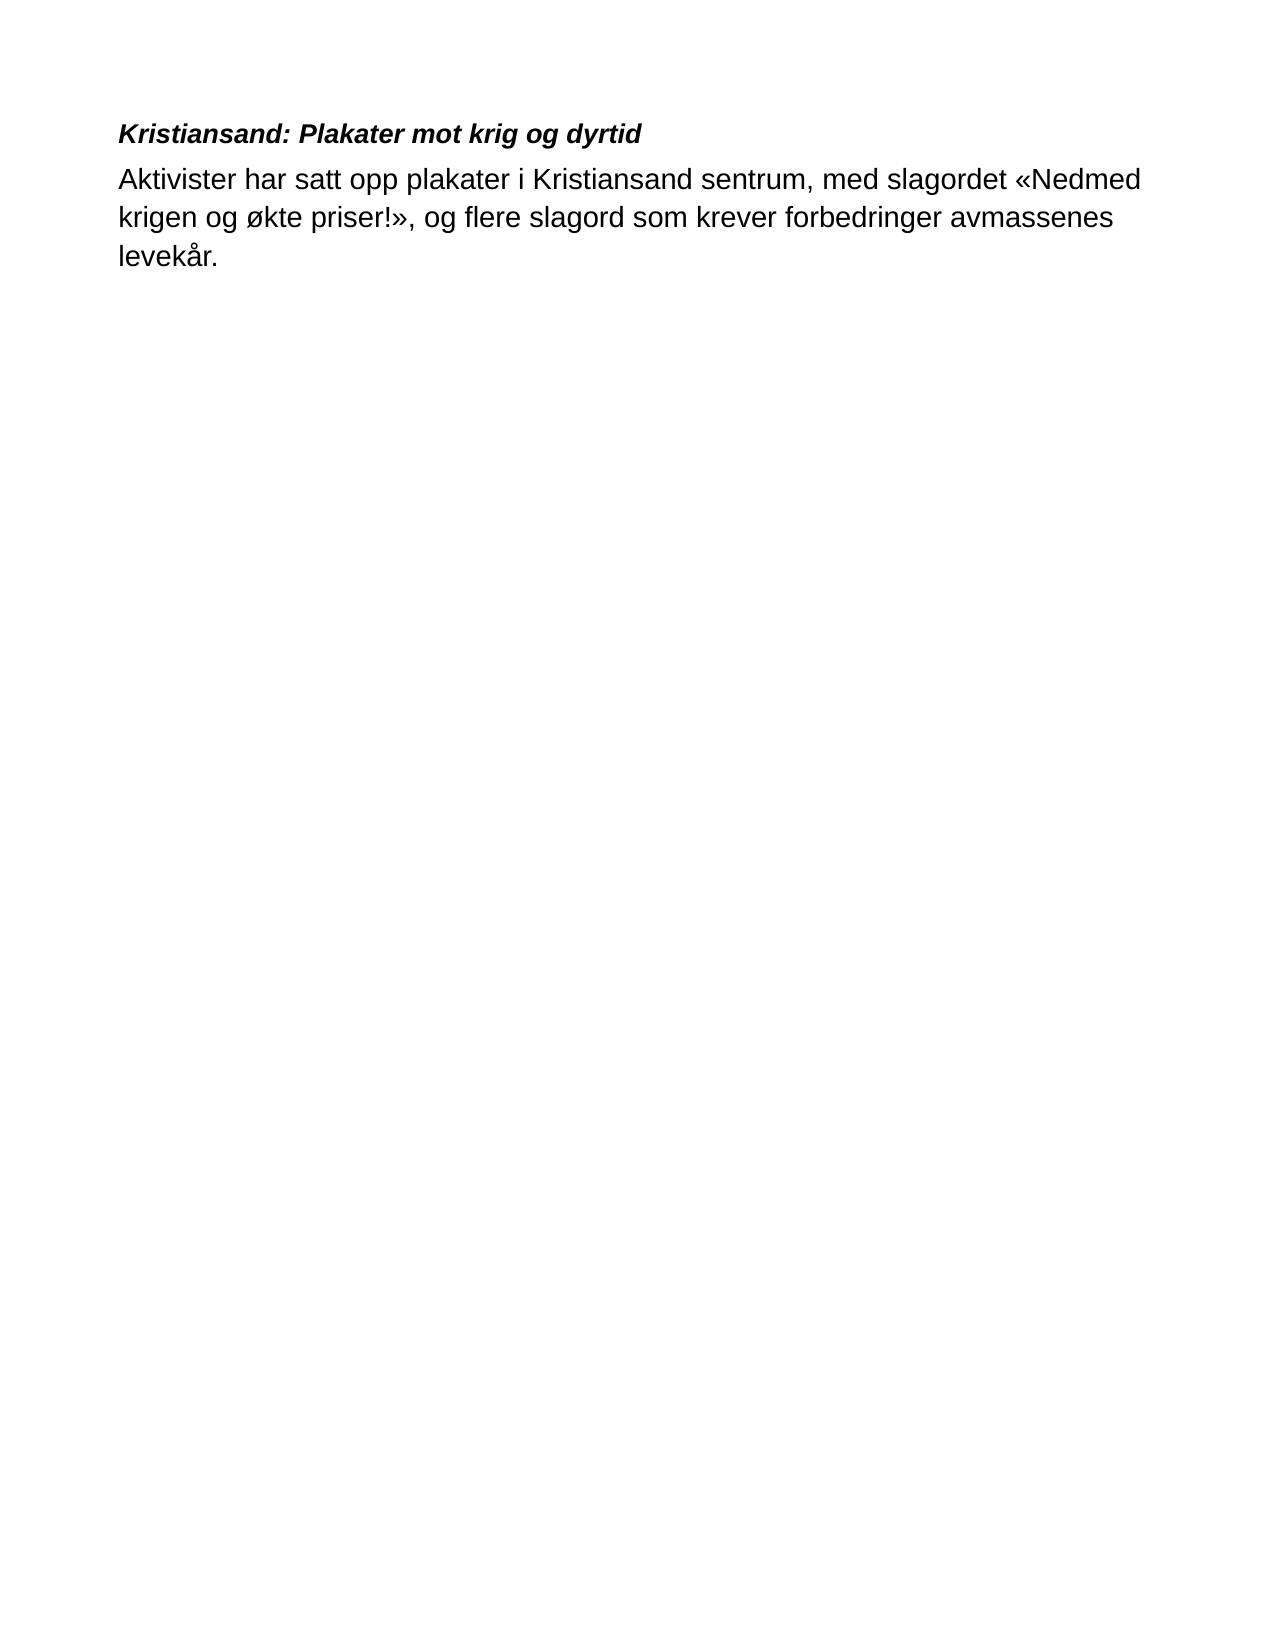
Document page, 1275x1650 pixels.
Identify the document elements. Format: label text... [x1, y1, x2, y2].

text Aktivister har satt opp plakater i Kristiansand sentrum, med slagordet «Nedmed krigen og økte priser!», og flere slagord som krever forbedringer avmassenes levekår. [118, 162, 1157, 272]
subtitle Kristiansand: Plakater mot krig og dyrtid [118, 118, 1157, 149]
